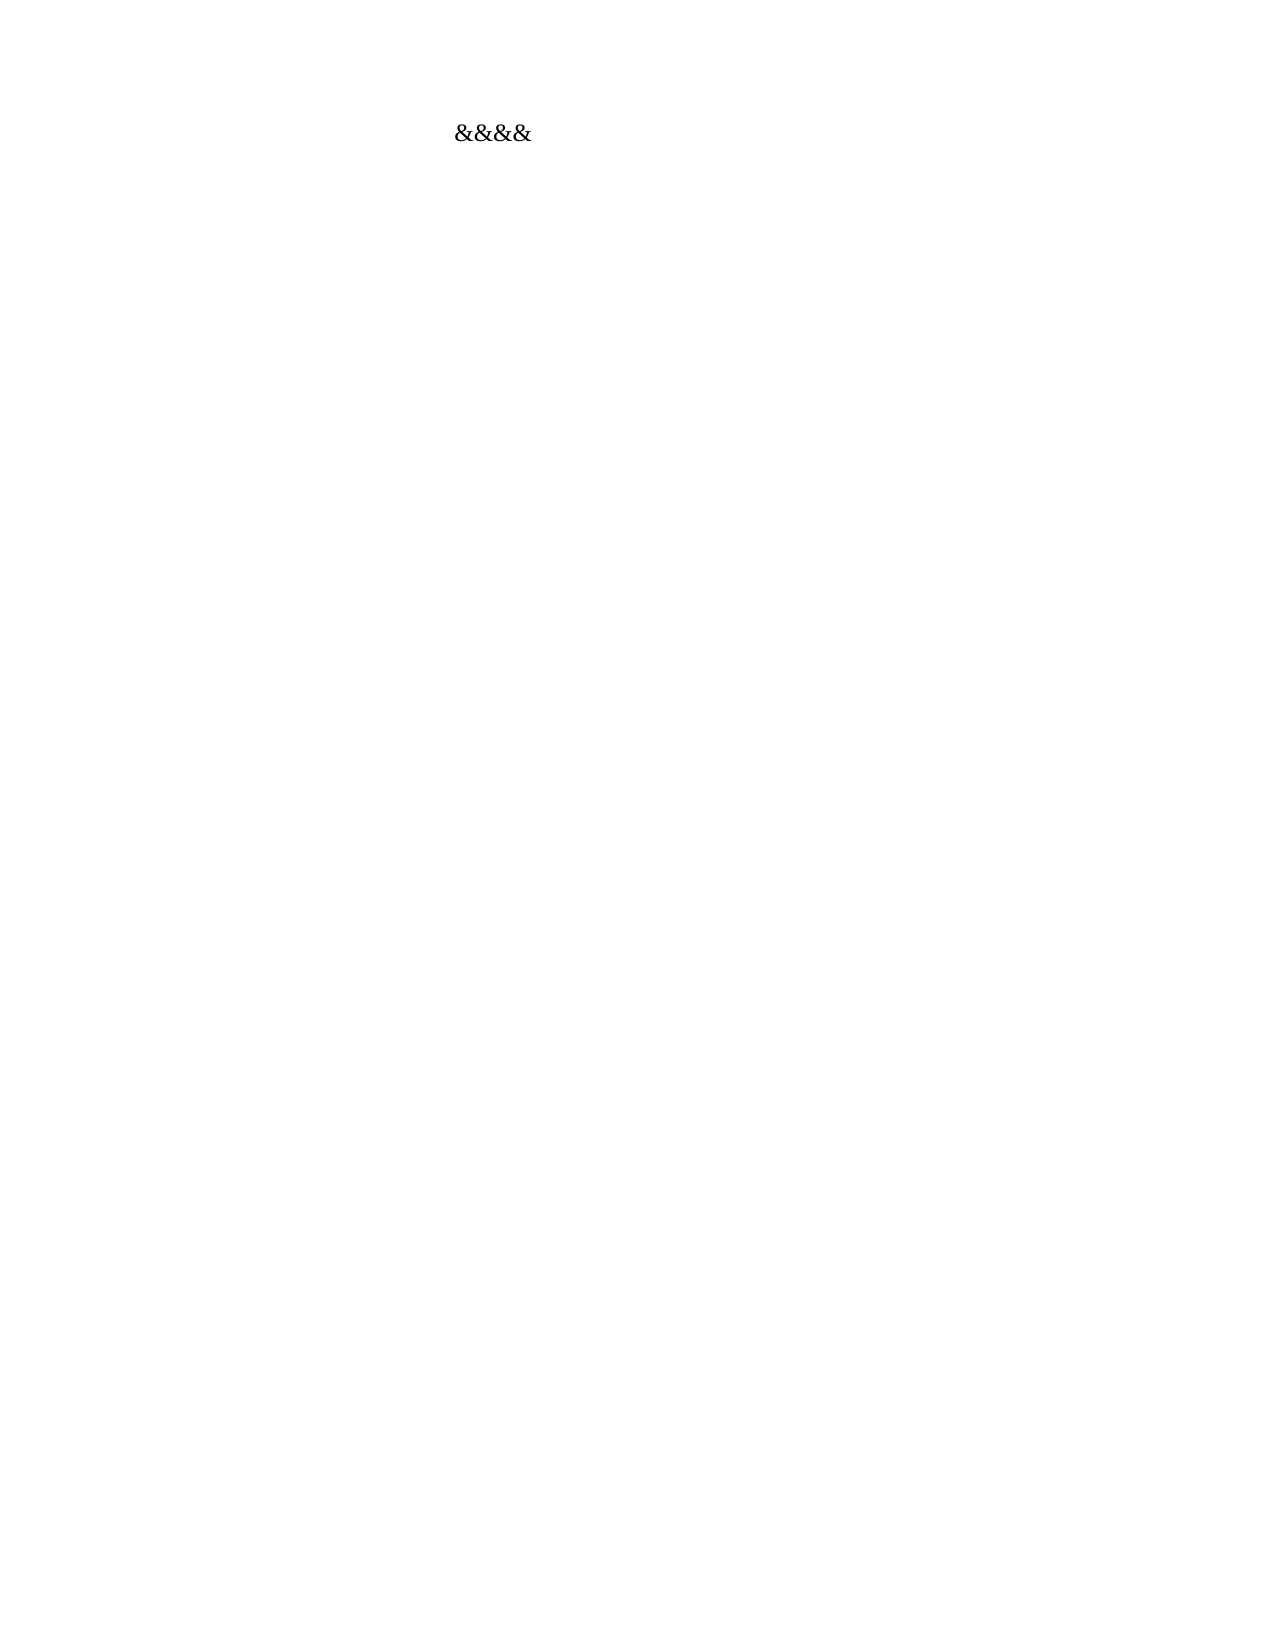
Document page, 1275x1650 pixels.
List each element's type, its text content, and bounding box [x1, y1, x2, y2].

text &&&& [118, 118, 1157, 147]
